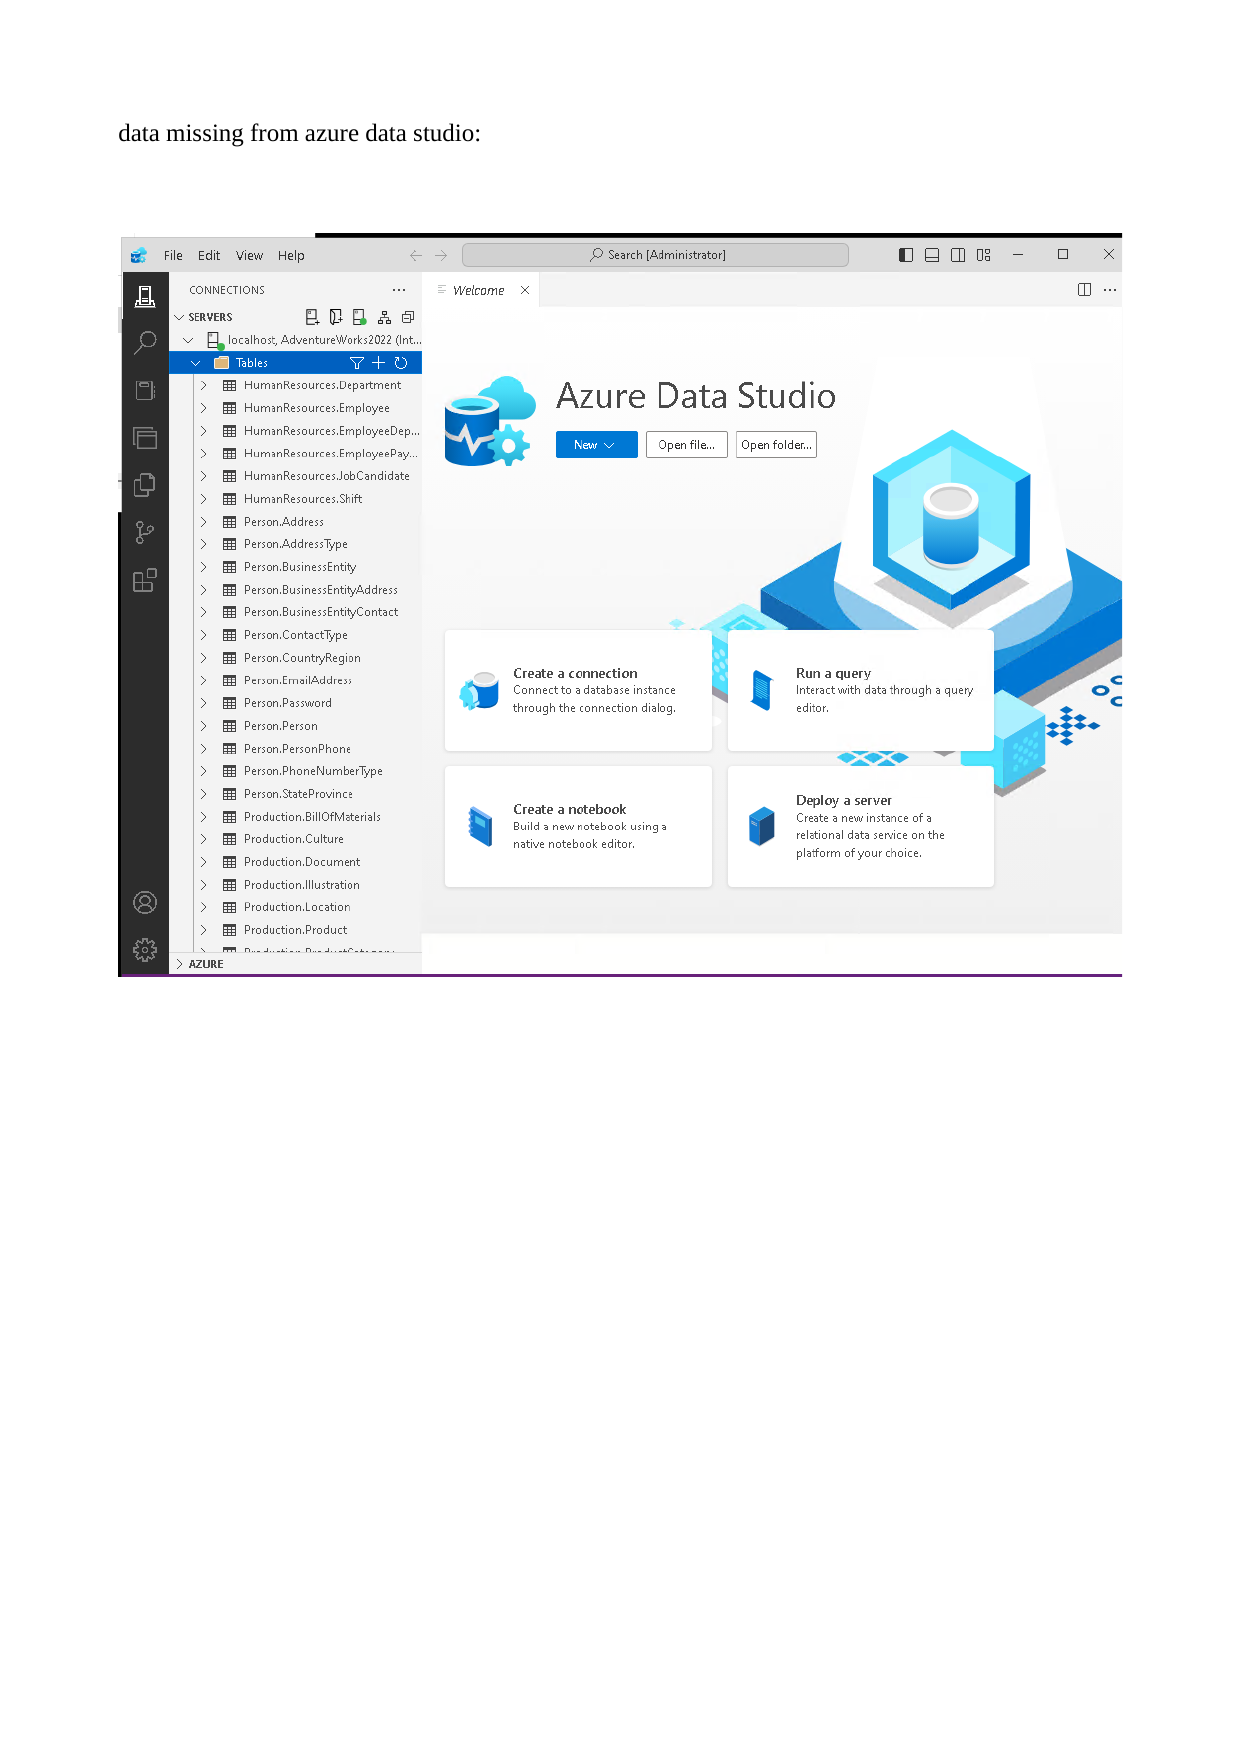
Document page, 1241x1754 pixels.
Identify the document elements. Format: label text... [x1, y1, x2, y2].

picture [118, 233, 1123, 977]
text data missing from azure data studio: [118, 118, 1122, 147]
